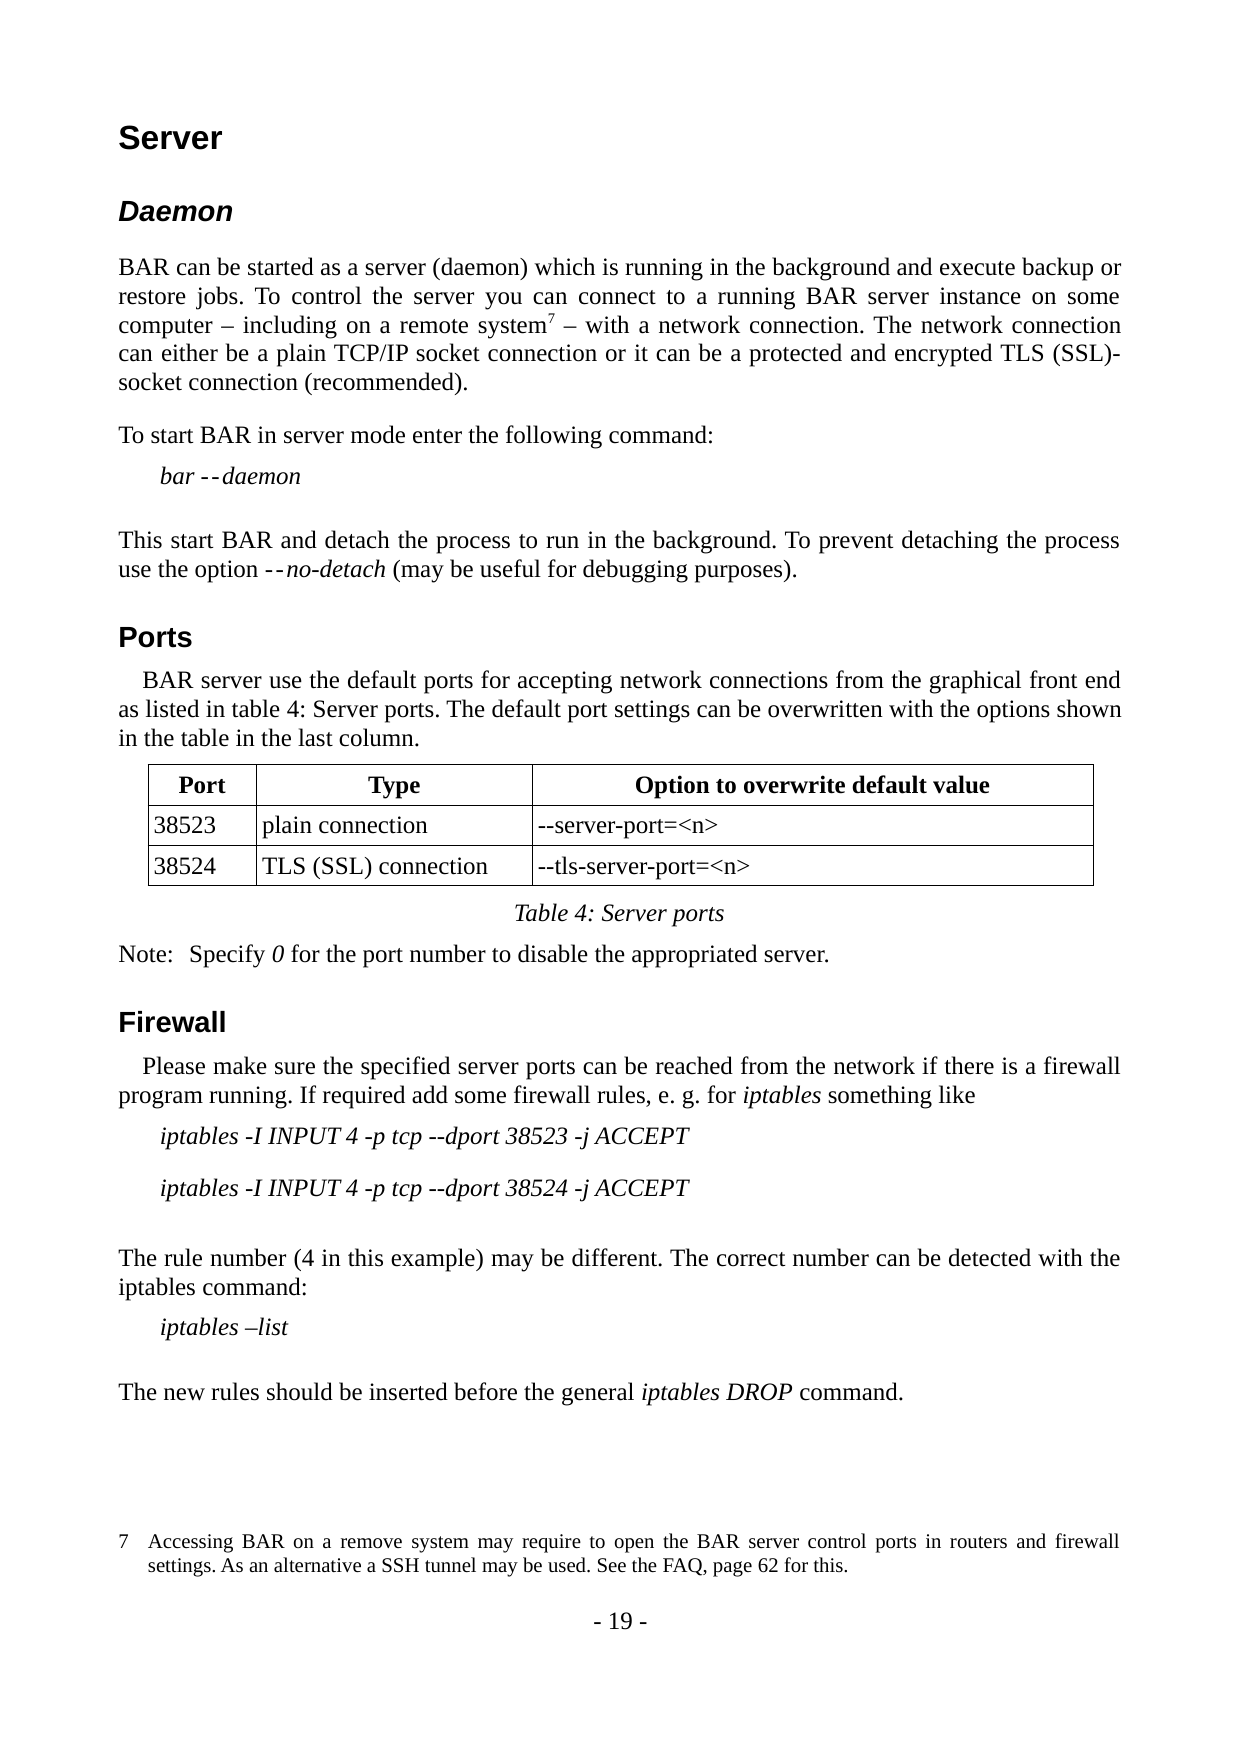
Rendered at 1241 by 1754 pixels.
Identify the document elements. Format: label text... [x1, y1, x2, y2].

text iptables –list [159, 1312, 1122, 1341]
subtitle Daemon [118, 194, 1122, 228]
text bar ‑‑daemon [159, 461, 1122, 489]
text Please make sure the specified server ports can be reached from the network if there is a firewall program running. If required add some firewall rules, e. g. for iptables something like [118, 1051, 1122, 1108]
text To start BAR in server mode enter the following command: [118, 420, 1122, 449]
subtitle Firewall [118, 1005, 1122, 1038]
subtitle Ports [118, 619, 1122, 653]
text The rule number (4 in this example) may be different. The correct number can be detected with the iptables command: [118, 1243, 1122, 1300]
table_header Type [257, 765, 532, 805]
text Note: Specify 0 for the port number to disable the appropriated server. [118, 939, 1122, 968]
table_cell 38524 [149, 846, 256, 885]
text Accessing BAR on a remove system may require to open the BAR server control ports in routers and firewall settings. As an alternative a SSH tunnel may be used. See the FAQ, page 63 for this. [118, 1529, 1122, 1577]
text The new rules should be inserted before the general iptables DROP command. [118, 1377, 1122, 1405]
table_header Option to overwrite default value [533, 765, 1093, 805]
table_header Port [149, 765, 256, 805]
table_cell --server-port=<n> [533, 806, 1093, 845]
text iptables -I INPUT 4 -p tcp --dport 38523 -j ACCEPT [159, 1121, 1122, 1150]
table_cell TLS (SSL) connection [257, 846, 532, 885]
text This start BAR and detach the process to run in the background. To prevent detaching the process use the option ‑‑no-detach (may be useful for debugging purposes). [118, 525, 1122, 583]
text BAR can be started as a server (daemon) which is running in the background and execute backup or restore jobs. To control the server you can connect to a running BAR server instance on some computer – including on a remote system – with a network connection. The network connection can either be a plain TCP/IP socket connection or it can be a protected and encrypted TLS (SSL)-socket connection (recommended). [118, 252, 1122, 396]
table_cell plain connection [257, 806, 532, 845]
text Table 4: Server ports [118, 898, 1122, 927]
table_cell --tls-server-port=<n> [533, 846, 1093, 885]
subtitle Server [118, 118, 1122, 157]
text iptables -I INPUT 4 -p tcp --dport 38524 -j ACCEPT [159, 1173, 1122, 1202]
text BAR server use the default ports for accepting network connections from the graphical front end as listed in table 4: Server ports. The default port settings can be overwritten with the options shown in the table in the last column. [118, 666, 1122, 752]
table_cell 38523 [149, 806, 256, 845]
